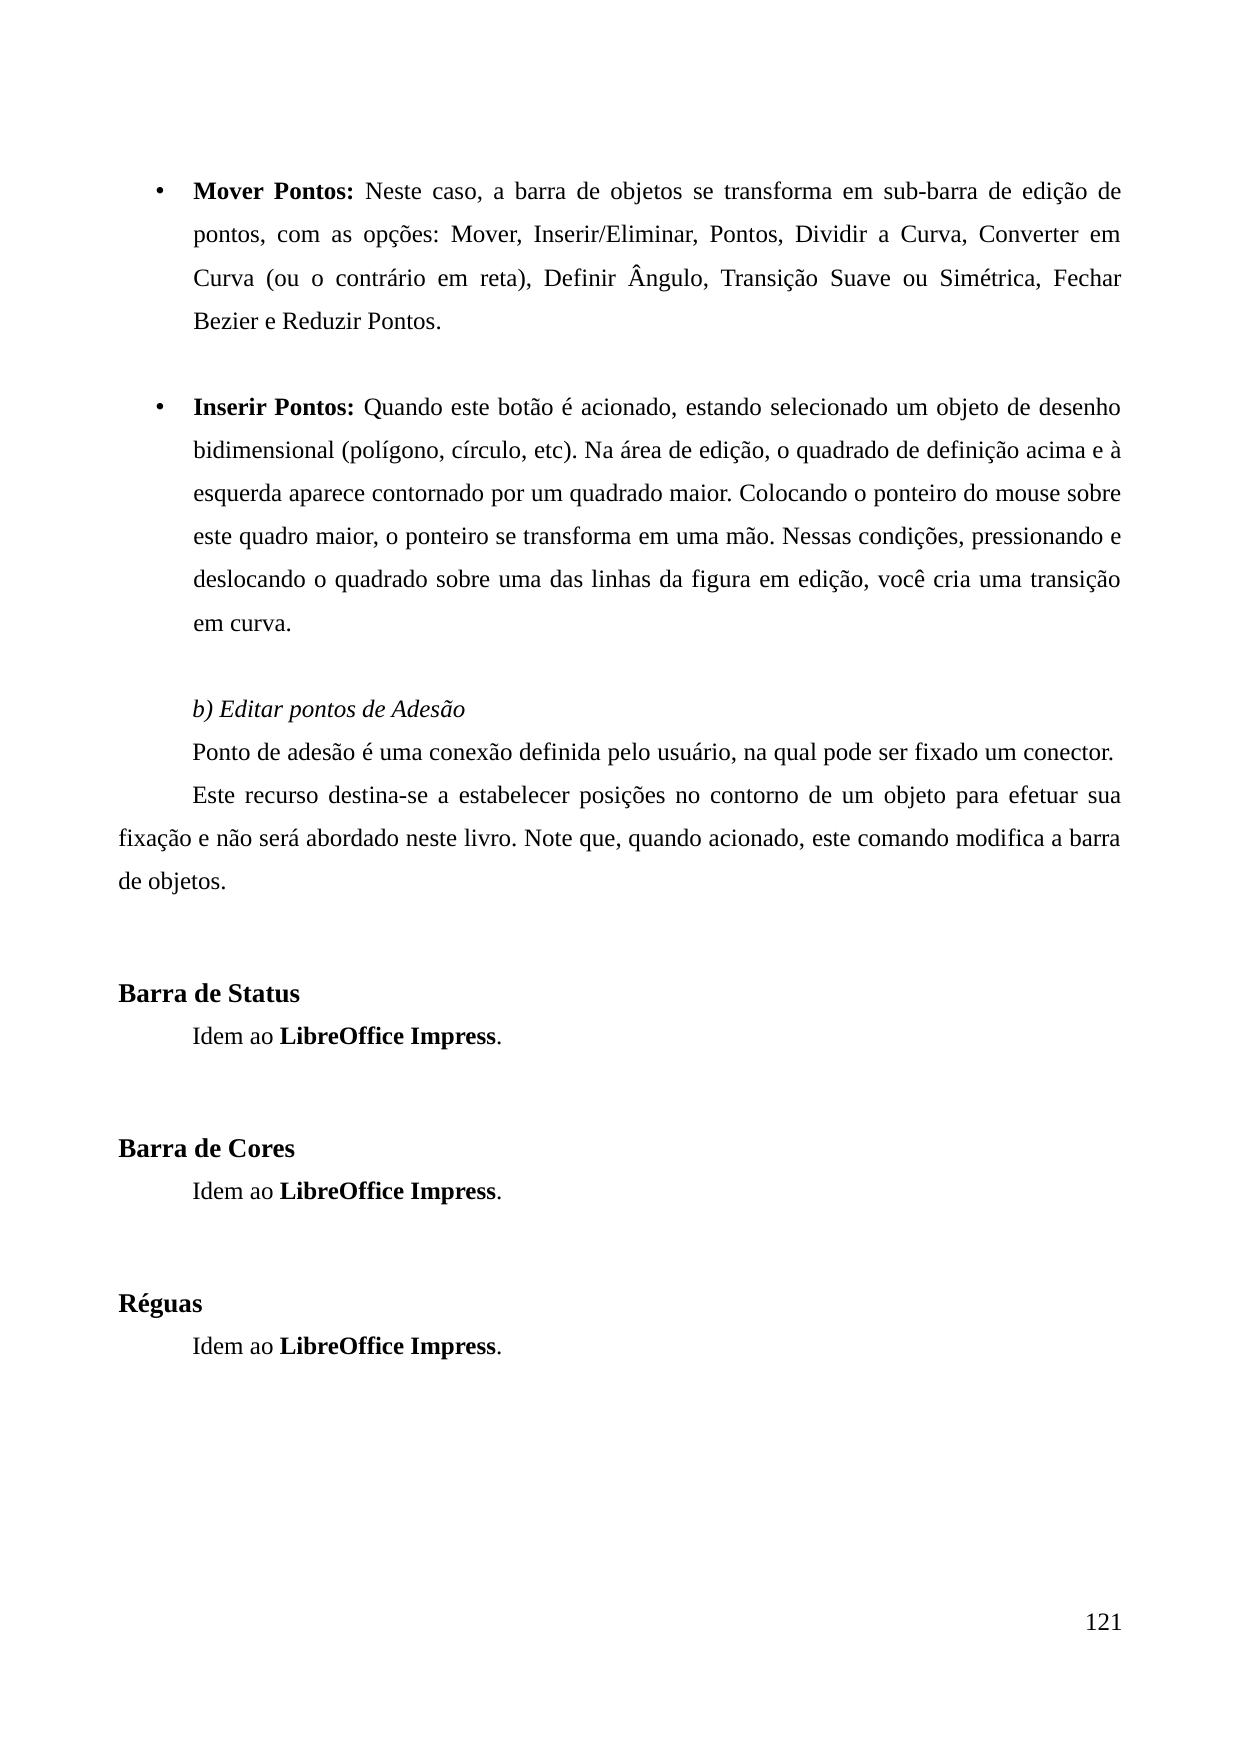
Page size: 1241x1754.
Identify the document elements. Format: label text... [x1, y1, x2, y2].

subtitle Barra de Cores [118, 1132, 1122, 1164]
text Ponto de adesão é uma conexão definida pelo usuário, na qual pode ser fixado um conector. Este recurso destina-se a estabelecer posições no contorno de um objeto para efetuar sua fixação e não será abordado neste livro. Note que, quando acionado, este comando modifica a barra de objetos. [118, 737, 1122, 895]
text Idem ao LibreOffice Impress. [118, 1021, 1122, 1050]
list Mover Pontos: Neste caso, a barra de objetos se transforma em sub-barra de edição de pontos, com as opções: Mover, Inserir/Eliminar, Pontos, Dividir a Curva, Converter em Curva (ou o contrário em reta), Definir Ângulo, Transição Suave ou Simétrica, Fechar Bezier e Reduzir Pontos. [156, 176, 1122, 334]
text b) Editar pontos de Adesão [118, 694, 1122, 723]
text Idem ao LibreOffice Impress. [118, 1331, 1122, 1360]
subtitle Barra de Status [118, 978, 1122, 1009]
subtitle Réguas [118, 1287, 1122, 1318]
text Idem ao LibreOffice Impress. [118, 1176, 1122, 1205]
list Inserir Pontos: Quando este botão é acionado, estando selecionado um objeto de desenho bidimensional (polígono, círculo, etc). Na área de edição, o quadrado de definição acima e à esquerda aparece contornado por um quadrado maior. Colocando o ponteiro do mouse sobre este quadro maior, o ponteiro se transforma em uma mão. Nessas condições, pressionando e deslocando o quadrado sobre uma das linhas da figura em edição, você cria uma transição em curva. [156, 392, 1122, 636]
